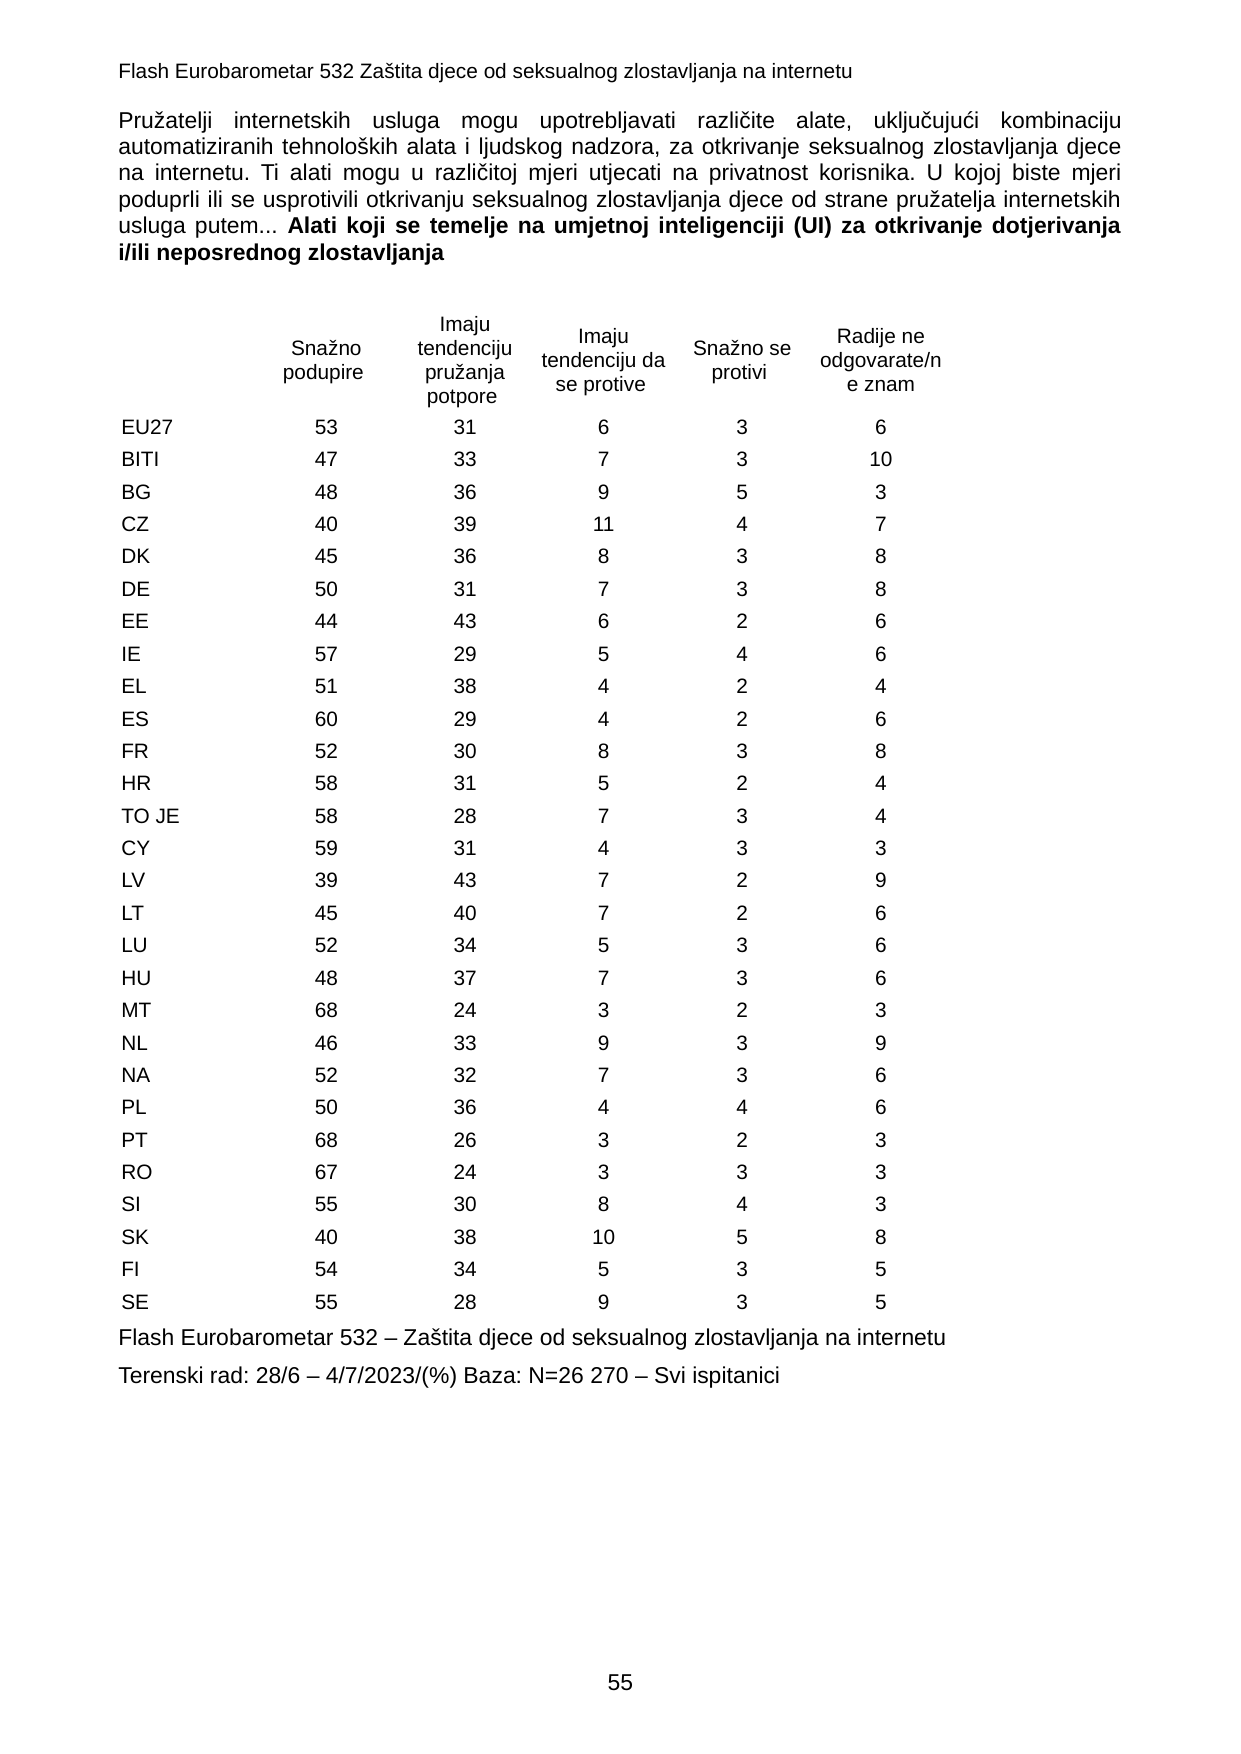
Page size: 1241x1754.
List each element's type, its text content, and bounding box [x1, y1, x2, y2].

table_cell CZ [118, 508, 257, 540]
table_cell 3 [673, 1156, 811, 1188]
table_cell 4 [811, 767, 950, 799]
table_header [118, 309, 257, 411]
table_cell 2 [673, 702, 811, 734]
table_cell 45 [257, 540, 395, 573]
table_cell 53 [257, 411, 395, 443]
text Terenski rad: 28/6 – 4/7/2023/(%) Baza: N=26 270 – Svi ispitanici [118, 1362, 1122, 1388]
table_cell 31 [395, 767, 534, 799]
table_cell 9 [534, 1026, 673, 1058]
table_cell 3 [673, 1285, 811, 1318]
table_cell 68 [257, 1123, 395, 1156]
table_cell 24 [395, 994, 534, 1026]
table_cell 36 [395, 540, 534, 573]
table_cell 2 [673, 605, 811, 637]
table_cell MT [118, 994, 257, 1026]
table_cell NA [118, 1059, 257, 1091]
table_cell 6 [811, 638, 950, 670]
table_cell 7 [534, 573, 673, 605]
table_cell 34 [395, 929, 534, 961]
table_cell 4 [673, 638, 811, 670]
table_cell 6 [811, 1091, 950, 1123]
table_cell LT [118, 897, 257, 929]
table_cell FI [118, 1253, 257, 1285]
table_cell 28 [395, 1285, 534, 1318]
table_cell 37 [395, 961, 534, 994]
table_cell 50 [257, 1091, 395, 1123]
table_cell 33 [395, 443, 534, 475]
table_cell 3 [673, 961, 811, 994]
table_cell 3 [534, 994, 673, 1026]
table_cell 7 [811, 508, 950, 540]
table_cell 3 [673, 540, 811, 573]
table_cell 36 [395, 1091, 534, 1123]
table_cell 2 [673, 864, 811, 897]
table_cell 2 [673, 670, 811, 702]
table_cell 40 [395, 897, 534, 929]
table_cell 8 [534, 540, 673, 573]
table_cell 28 [395, 799, 534, 832]
table_cell 5 [811, 1253, 950, 1285]
table_cell 8 [811, 735, 950, 767]
table_cell 9 [534, 1285, 673, 1318]
table_cell 3 [673, 443, 811, 475]
table_cell 8 [811, 1221, 950, 1253]
table_cell 39 [257, 864, 395, 897]
table_cell 6 [811, 929, 950, 961]
table_cell 3 [673, 832, 811, 864]
table_cell 3 [673, 799, 811, 832]
table_cell 10 [534, 1221, 673, 1253]
table_cell 38 [395, 670, 534, 702]
table_cell 3 [534, 1123, 673, 1156]
table_cell TO JE [118, 799, 257, 832]
table_cell 30 [395, 735, 534, 767]
table_cell 24 [395, 1156, 534, 1188]
table_cell 55 [257, 1188, 395, 1221]
table_cell 4 [673, 1091, 811, 1123]
table_cell 3 [673, 411, 811, 443]
table_cell 6 [811, 702, 950, 734]
table_cell 5 [534, 1253, 673, 1285]
table_cell LV [118, 864, 257, 897]
table_cell DK [118, 540, 257, 573]
table_cell 29 [395, 702, 534, 734]
table_cell BITI [118, 443, 257, 475]
table_cell 4 [534, 832, 673, 864]
table_cell 7 [534, 961, 673, 994]
table_cell PL [118, 1091, 257, 1123]
table_cell PT [118, 1123, 257, 1156]
table_cell 7 [534, 799, 673, 832]
table_header Imaju tendenciju pružanja potpore [395, 309, 534, 411]
table_cell 48 [257, 961, 395, 994]
table_cell HR [118, 767, 257, 799]
table_cell 7 [534, 1059, 673, 1091]
table_header Snažno se protivi [673, 309, 811, 411]
table_cell DE [118, 573, 257, 605]
table_cell 34 [395, 1253, 534, 1285]
table_cell 36 [395, 475, 534, 508]
table_cell 57 [257, 638, 395, 670]
table_cell 3 [811, 1123, 950, 1156]
table_cell 6 [811, 897, 950, 929]
table_cell 52 [257, 735, 395, 767]
table_cell HU [118, 961, 257, 994]
table_cell 68 [257, 994, 395, 1026]
table_cell 44 [257, 605, 395, 637]
table_cell 4 [811, 799, 950, 832]
table_cell 8 [811, 573, 950, 605]
table_cell SI [118, 1188, 257, 1221]
table_cell 4 [673, 508, 811, 540]
table_cell 59 [257, 832, 395, 864]
table_cell 5 [673, 1221, 811, 1253]
table_cell 58 [257, 799, 395, 832]
table_cell 43 [395, 864, 534, 897]
table_cell 46 [257, 1026, 395, 1058]
table_cell IE [118, 638, 257, 670]
table_cell 3 [811, 1188, 950, 1221]
table_cell 52 [257, 929, 395, 961]
table_header Imaju tendenciju da se protive [534, 309, 673, 411]
table_cell 3 [673, 929, 811, 961]
table_cell 6 [811, 605, 950, 637]
table_cell 31 [395, 573, 534, 605]
table_cell 38 [395, 1221, 534, 1253]
table_cell 6 [534, 411, 673, 443]
table_cell 3 [811, 832, 950, 864]
table_cell 50 [257, 573, 395, 605]
table_cell 3 [811, 994, 950, 1026]
table_cell 3 [534, 1156, 673, 1188]
table_cell 32 [395, 1059, 534, 1091]
table_cell SK [118, 1221, 257, 1253]
table_cell EU27 [118, 411, 257, 443]
table_cell 54 [257, 1253, 395, 1285]
table_cell 11 [534, 508, 673, 540]
table_cell 40 [257, 1221, 395, 1253]
table_cell FR [118, 735, 257, 767]
table_cell 4 [811, 670, 950, 702]
table_cell 29 [395, 638, 534, 670]
table_cell 5 [534, 638, 673, 670]
table_cell 31 [395, 411, 534, 443]
table_cell 45 [257, 897, 395, 929]
table_cell 8 [534, 735, 673, 767]
table_cell 7 [534, 443, 673, 475]
table_cell NL [118, 1026, 257, 1058]
table_header Snažno podupire [257, 309, 395, 411]
table_cell 3 [673, 1059, 811, 1091]
table_cell 9 [534, 475, 673, 508]
table_cell 3 [673, 735, 811, 767]
table_cell 39 [395, 508, 534, 540]
table_cell 4 [673, 1188, 811, 1221]
table_cell 2 [673, 767, 811, 799]
table_cell 7 [534, 897, 673, 929]
table_cell 4 [534, 1091, 673, 1123]
table_cell 2 [673, 994, 811, 1026]
table_cell 2 [673, 1123, 811, 1156]
table_cell 67 [257, 1156, 395, 1188]
table_cell 33 [395, 1026, 534, 1058]
table_cell 6 [811, 961, 950, 994]
table_cell 4 [534, 702, 673, 734]
table_cell 3 [811, 1156, 950, 1188]
table_cell BG [118, 475, 257, 508]
table_cell 3 [673, 1026, 811, 1058]
table_cell 30 [395, 1188, 534, 1221]
text Pružatelji internetskih usluga mogu upotrebljavati različite alate, uključujući kombinaciju automatiziranih tehnoloških alata i ljudskog nadzora, za otkrivanje seksualnog zlostavljanja djece na internetu. Ti alati mogu u različitoj mjeri utjecati na privatnost korisnika. U kojoj biste mjeri poduprli ili se usprotivili otkrivanju seksualnog zlostavljanja djece od strane pružatelja internetskih usluga putem... Alati koji se temelje na umjetnoj inteligenciji (UI) za otkrivanje dotjerivanja i/ili neposrednog zlostavljanja [118, 107, 1122, 265]
table_cell 6 [534, 605, 673, 637]
text Flash Eurobarometar 532 – Zaštita djece od seksualnog zlostavljanja na internetu [118, 1324, 1122, 1350]
table_cell 7 [534, 864, 673, 897]
table_cell 48 [257, 475, 395, 508]
table_cell CY [118, 832, 257, 864]
table_cell ES [118, 702, 257, 734]
table_cell SE [118, 1285, 257, 1318]
table_cell 5 [811, 1285, 950, 1318]
table_cell EE [118, 605, 257, 637]
table_cell 2 [673, 897, 811, 929]
table_cell 58 [257, 767, 395, 799]
table_cell RO [118, 1156, 257, 1188]
table_cell 6 [811, 1059, 950, 1091]
table_cell 5 [534, 767, 673, 799]
table_cell 60 [257, 702, 395, 734]
table_cell 3 [673, 573, 811, 605]
table_cell 43 [395, 605, 534, 637]
table_cell 26 [395, 1123, 534, 1156]
table_cell 9 [811, 1026, 950, 1058]
table_cell 5 [673, 475, 811, 508]
table_cell LU [118, 929, 257, 961]
table_cell 9 [811, 864, 950, 897]
table_cell 52 [257, 1059, 395, 1091]
table_cell 8 [534, 1188, 673, 1221]
table_cell 10 [811, 443, 950, 475]
table_cell 5 [534, 929, 673, 961]
table_cell 8 [811, 540, 950, 573]
table_cell 3 [673, 1253, 811, 1285]
table_cell 55 [257, 1285, 395, 1318]
table_cell 47 [257, 443, 395, 475]
table_cell 51 [257, 670, 395, 702]
table_cell 4 [534, 670, 673, 702]
table_header Radije ne odgovarate/ne znam [811, 309, 950, 411]
table_cell 40 [257, 508, 395, 540]
table_cell 3 [811, 475, 950, 508]
table_cell 6 [811, 411, 950, 443]
table_cell EL [118, 670, 257, 702]
table_cell 31 [395, 832, 534, 864]
